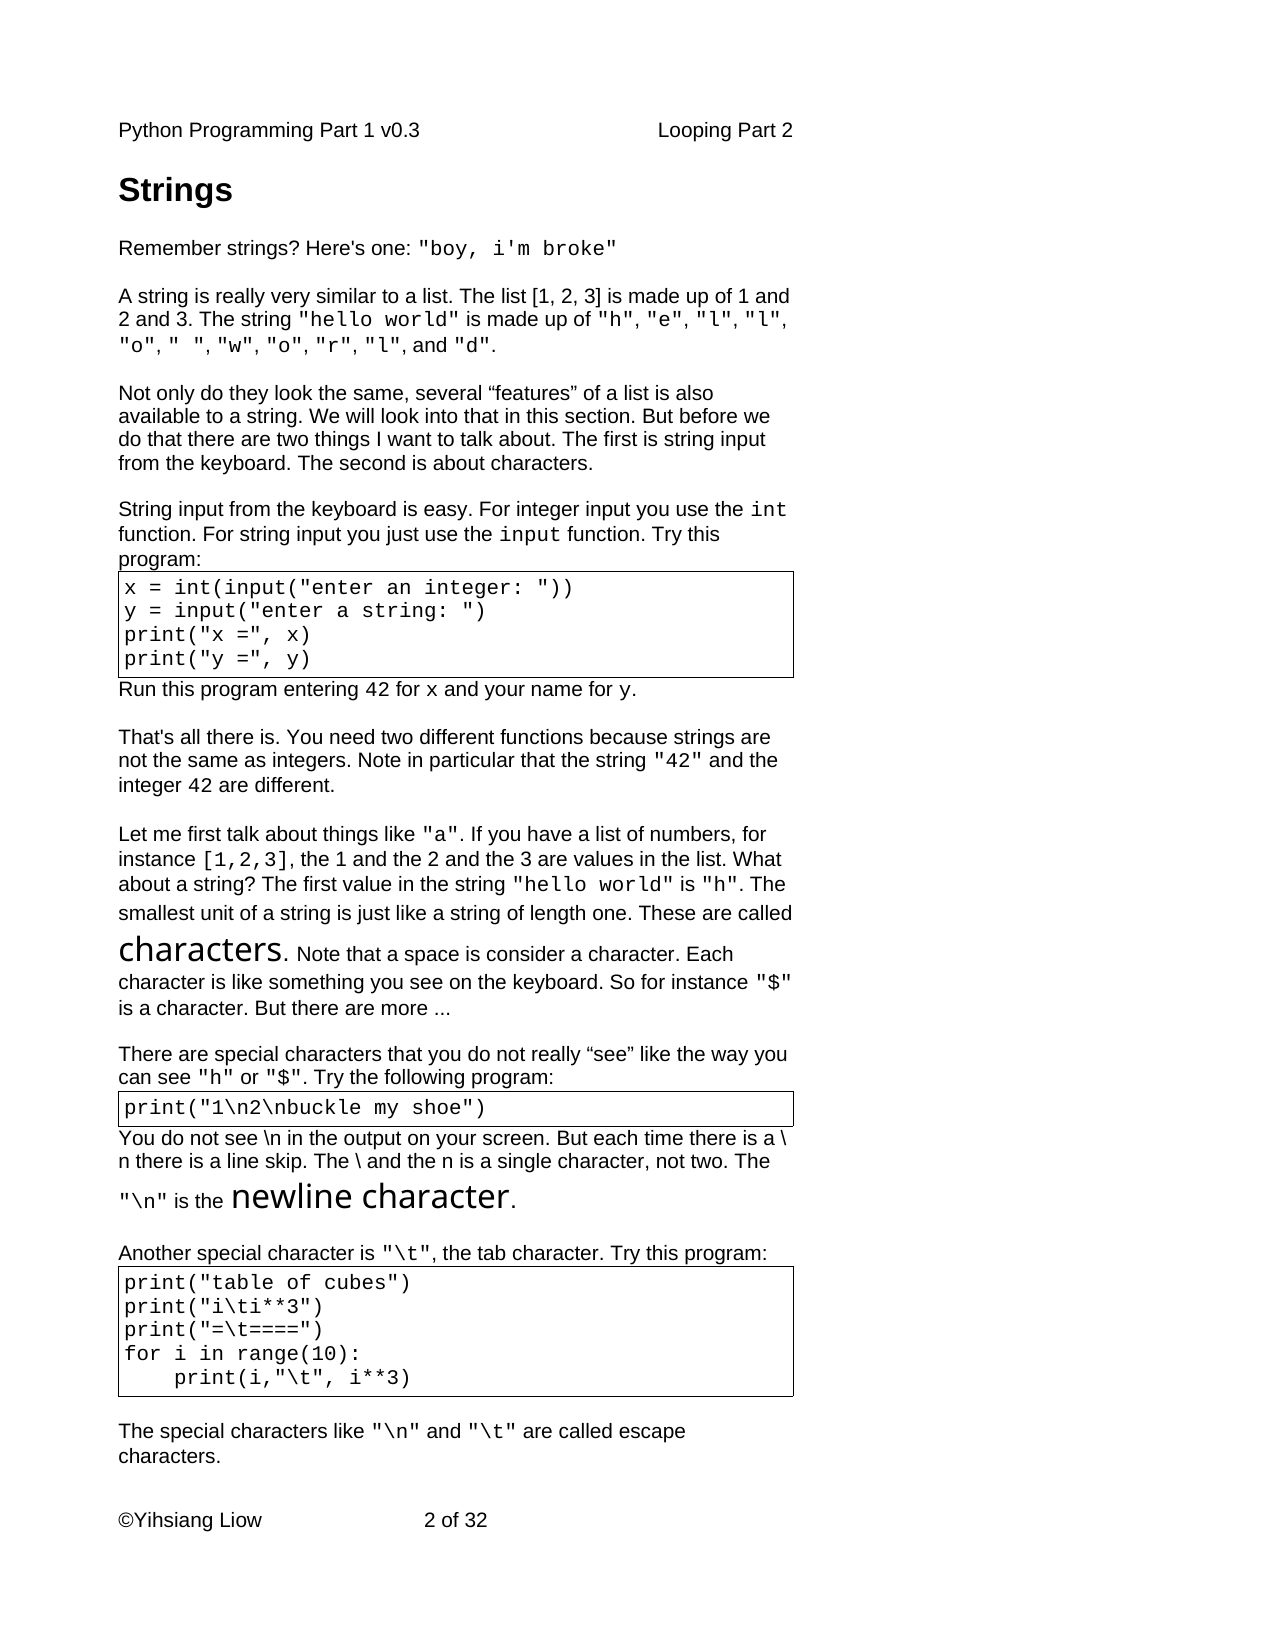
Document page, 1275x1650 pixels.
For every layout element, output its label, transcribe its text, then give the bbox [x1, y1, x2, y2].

text A string is really very similar to a list. The list [1, 2, 3] is made up of 1 and 2 and 3. The string "hello world" is made up of "h", "e", "l", "l", "o", " ", "w", "o", "r", "l", and "d". [118, 285, 793, 358]
text There are special characters that you do not really “see” like the way you can see "h" or "$". Try the following program: [118, 1042, 793, 1091]
table_header print("1\n2\nbuckle my shoe") [119, 1092, 793, 1126]
text Not only do they look the same, several “features” of a list is also available to a string. We will look into that in this section. But before we do that there are two things I want to talk about. The first is string input from the keyboard. The second is about characters. [118, 381, 793, 474]
text Let me first talk about things like "a". If you have a list of numbers, for instance [1,2,3], the 1 and the 2 and the 3 are values in the list. What about a string? The first value in the string "hello world" is "h". The smallest unit of a string is just like a string of length one. These are called characters. Note that a space is consider a character. Each character is like something you see on the keyboard. So for instance "$" is a character. But there are more ... [118, 822, 793, 1019]
text Another special character is "\t", the tab character. Try this program: [118, 1241, 793, 1266]
text String input from the keyboard is easy. For integer input you use the int function. For string input you just use the input function. Try this program: [118, 498, 793, 571]
text That's all there is. You need two different functions because strings are not the same as integers. Note in particular that the string "42" and the integer 42 are different. [118, 726, 793, 799]
text Remember strings? Here's one: "boy, i'm broke" [118, 236, 793, 261]
text The special characters like "\n" and "\t" are called escape characters. [118, 1419, 793, 1468]
text Strings [118, 171, 793, 208]
table_header x = int(input("enter an integer: ")) y = input("enter a string: ") print("x =", x) print("y =", y) [119, 572, 793, 677]
text Run this program entering 42 for x and your name for y. [118, 678, 793, 702]
text You do not see \n in the output on your screen. But each time there is a \n there is a line skip. The \ and the n is a single character, not two. The "\n" is the newline character. [118, 1127, 793, 1218]
table_header print("table of cubes") print("i\ti**3") print("=\t====") for i in range(10): print(i,"\t", i**3) [119, 1267, 793, 1396]
